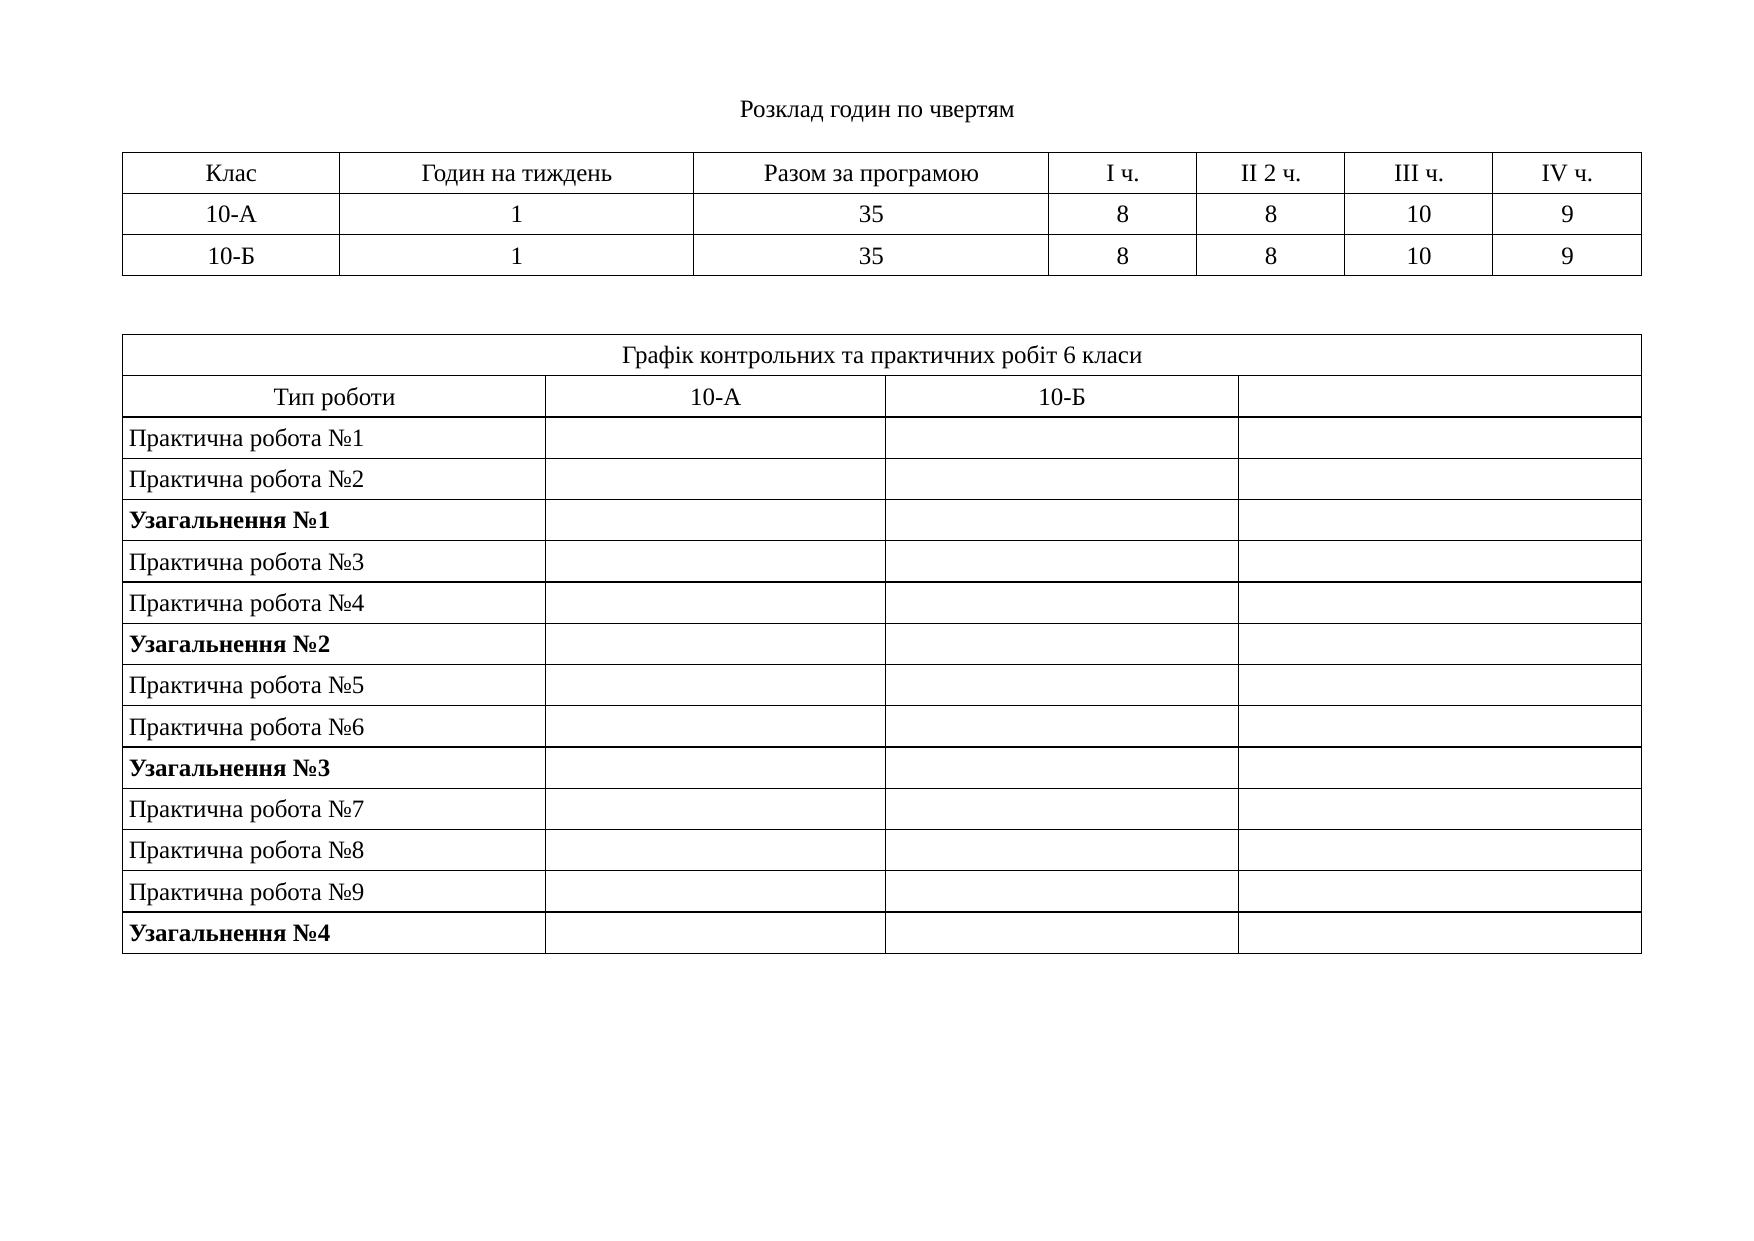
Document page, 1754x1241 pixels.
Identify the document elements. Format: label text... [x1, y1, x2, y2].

table_cell [1239, 418, 1641, 458]
table_cell 10 [1345, 194, 1492, 234]
table_cell [1239, 830, 1641, 870]
table_cell [546, 624, 885, 664]
table_cell [1239, 459, 1641, 499]
table_cell [886, 913, 1238, 953]
table_cell 10-Б [123, 235, 339, 275]
table_cell [1239, 500, 1641, 540]
table_header Разом за програмою [694, 153, 1048, 193]
table_cell [1239, 376, 1641, 416]
table_cell [546, 830, 885, 870]
table_cell [1239, 665, 1641, 705]
table_cell Практична робота №3 [123, 541, 545, 581]
table_cell [546, 789, 885, 829]
table_cell [886, 583, 1238, 623]
table_cell Узагальнення №2 [123, 624, 545, 664]
table_cell Узагальнення №3 [123, 748, 545, 788]
table_cell [1239, 583, 1641, 623]
table_cell [886, 418, 1238, 458]
table_cell 10-А [123, 194, 339, 234]
table_cell 35 [694, 235, 1048, 275]
table_cell [546, 748, 885, 788]
table_cell [546, 706, 885, 746]
table_cell Практична робота №4 [123, 583, 545, 623]
table_cell Практична робота №8 [123, 830, 545, 870]
table_cell Узагальнення №1 [123, 500, 545, 540]
table_cell [886, 500, 1238, 540]
table_cell [546, 541, 885, 581]
table_cell [546, 583, 885, 623]
table_header Графік контрольних та практичних робіт 6 класи [123, 335, 1641, 375]
table_header І ч. [1049, 153, 1196, 193]
table_cell [1239, 871, 1641, 911]
table_cell [886, 665, 1238, 705]
table_cell [546, 500, 885, 540]
table_cell [1239, 748, 1641, 788]
table_cell [1239, 913, 1641, 953]
table_cell Практична робота №1 [123, 418, 545, 458]
table_cell 10 [1345, 235, 1492, 275]
table_cell 8 [1049, 194, 1196, 234]
table_cell [886, 624, 1238, 664]
table_cell 10-А [546, 376, 885, 416]
text Розклад годин по чвертям [118, 94, 1636, 123]
table_cell 8 [1049, 235, 1196, 275]
table_cell [886, 706, 1238, 746]
table_header IV ч. [1493, 153, 1641, 193]
table_cell [546, 871, 885, 911]
table_cell [886, 748, 1238, 788]
table_cell [546, 665, 885, 705]
table_cell [886, 541, 1238, 581]
table_cell 10-Б [886, 376, 1238, 416]
table_cell Практична робота №7 [123, 789, 545, 829]
table_cell 8 [1197, 194, 1344, 234]
table_header III ч. [1345, 153, 1492, 193]
table_cell Практична робота №9 [123, 871, 545, 911]
table_cell Практична робота №5 [123, 665, 545, 705]
table_header II 2 ч. [1197, 153, 1344, 193]
table_header Клас [123, 153, 339, 193]
table_cell [546, 459, 885, 499]
table_header Годин на тиждень [340, 153, 693, 193]
table_cell [886, 871, 1238, 911]
table_cell [1239, 789, 1641, 829]
table_cell [886, 459, 1238, 499]
table_cell [1239, 624, 1641, 664]
table_cell 9 [1493, 235, 1641, 275]
table_cell [886, 830, 1238, 870]
table_cell [886, 789, 1238, 829]
table_cell 9 [1493, 194, 1641, 234]
table_cell 8 [1197, 235, 1344, 275]
table_cell 1 [340, 194, 693, 234]
table_cell [546, 418, 885, 458]
table_cell [1239, 541, 1641, 581]
table_cell Практична робота №6 [123, 706, 545, 746]
table_cell [1239, 706, 1641, 746]
table_cell Узагальнення №4 [123, 913, 545, 953]
table_cell 35 [694, 194, 1048, 234]
table_cell Тип роботи [123, 376, 545, 416]
table_cell [546, 913, 885, 953]
table_cell Практична робота №2 [123, 459, 545, 499]
table_cell 1 [340, 235, 693, 275]
